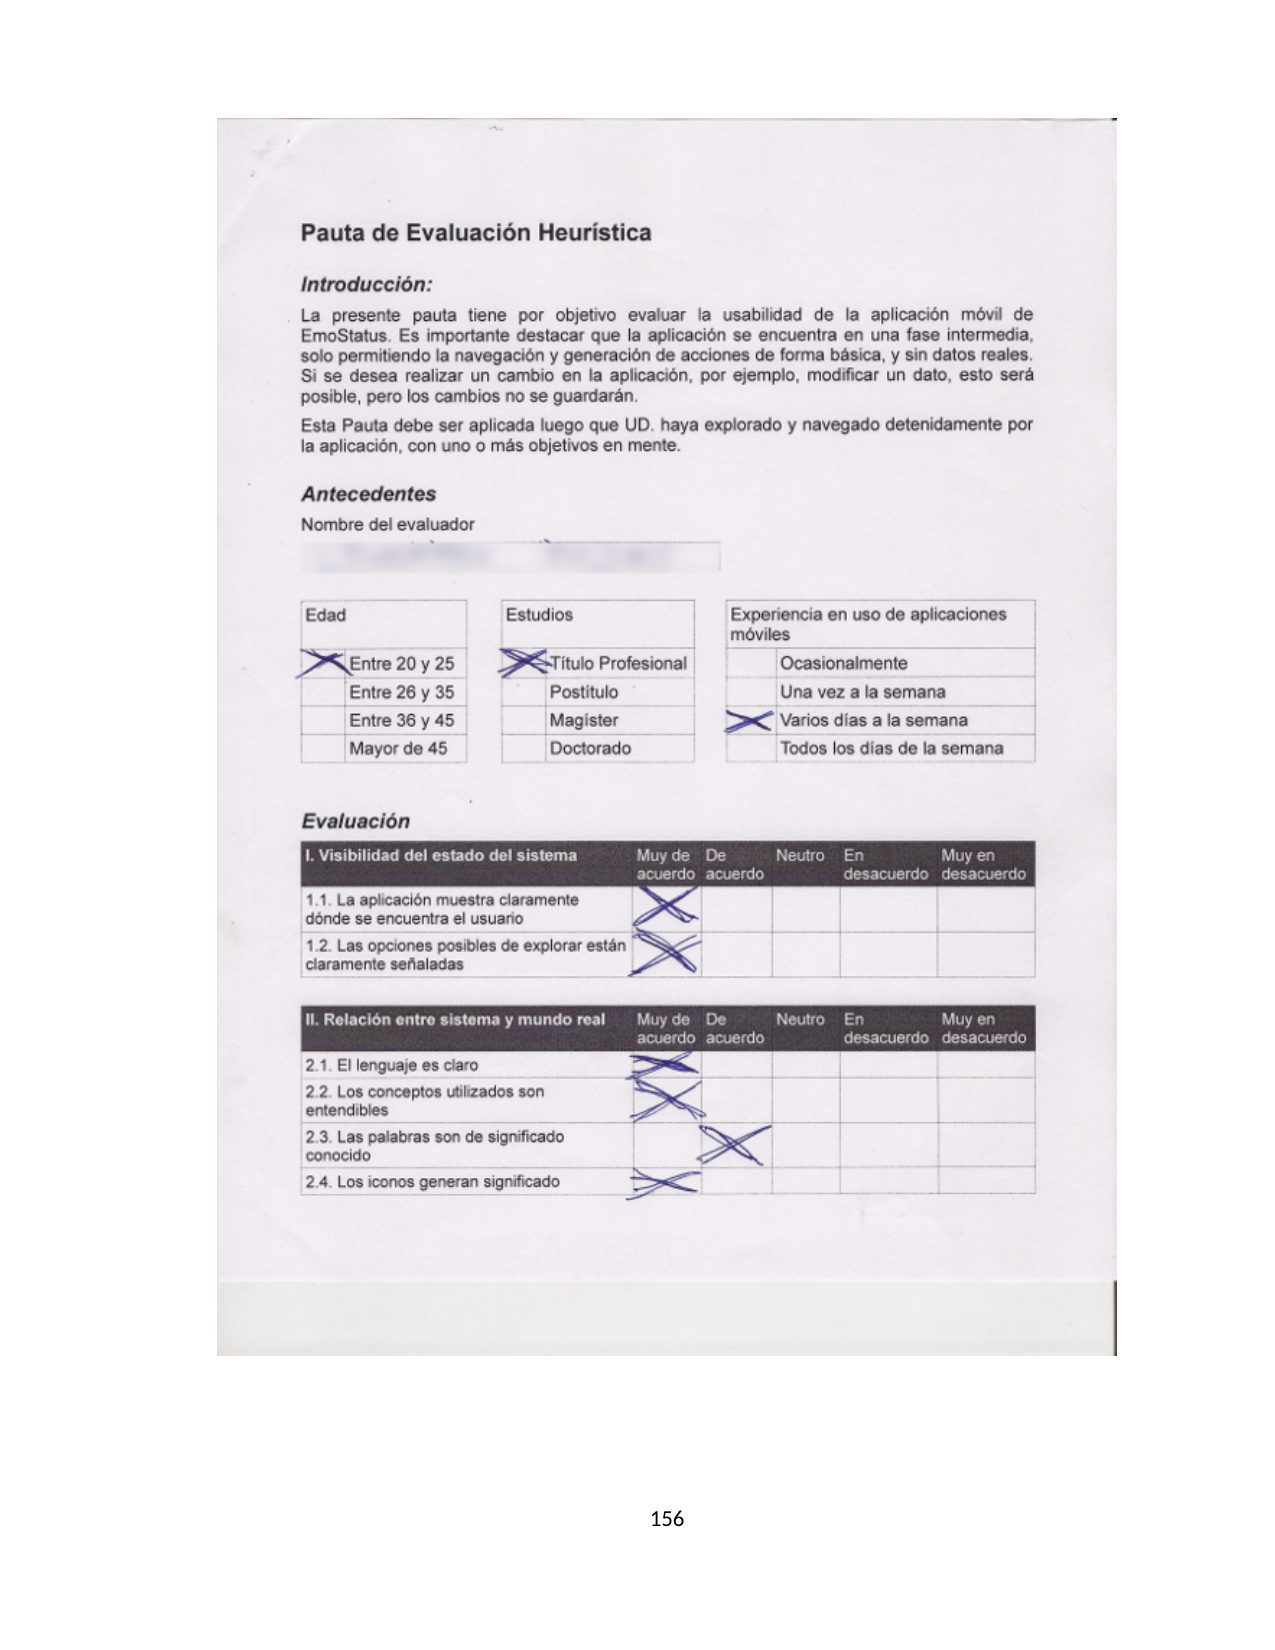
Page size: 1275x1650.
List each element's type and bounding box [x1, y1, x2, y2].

picture [217, 118, 1117, 1356]
